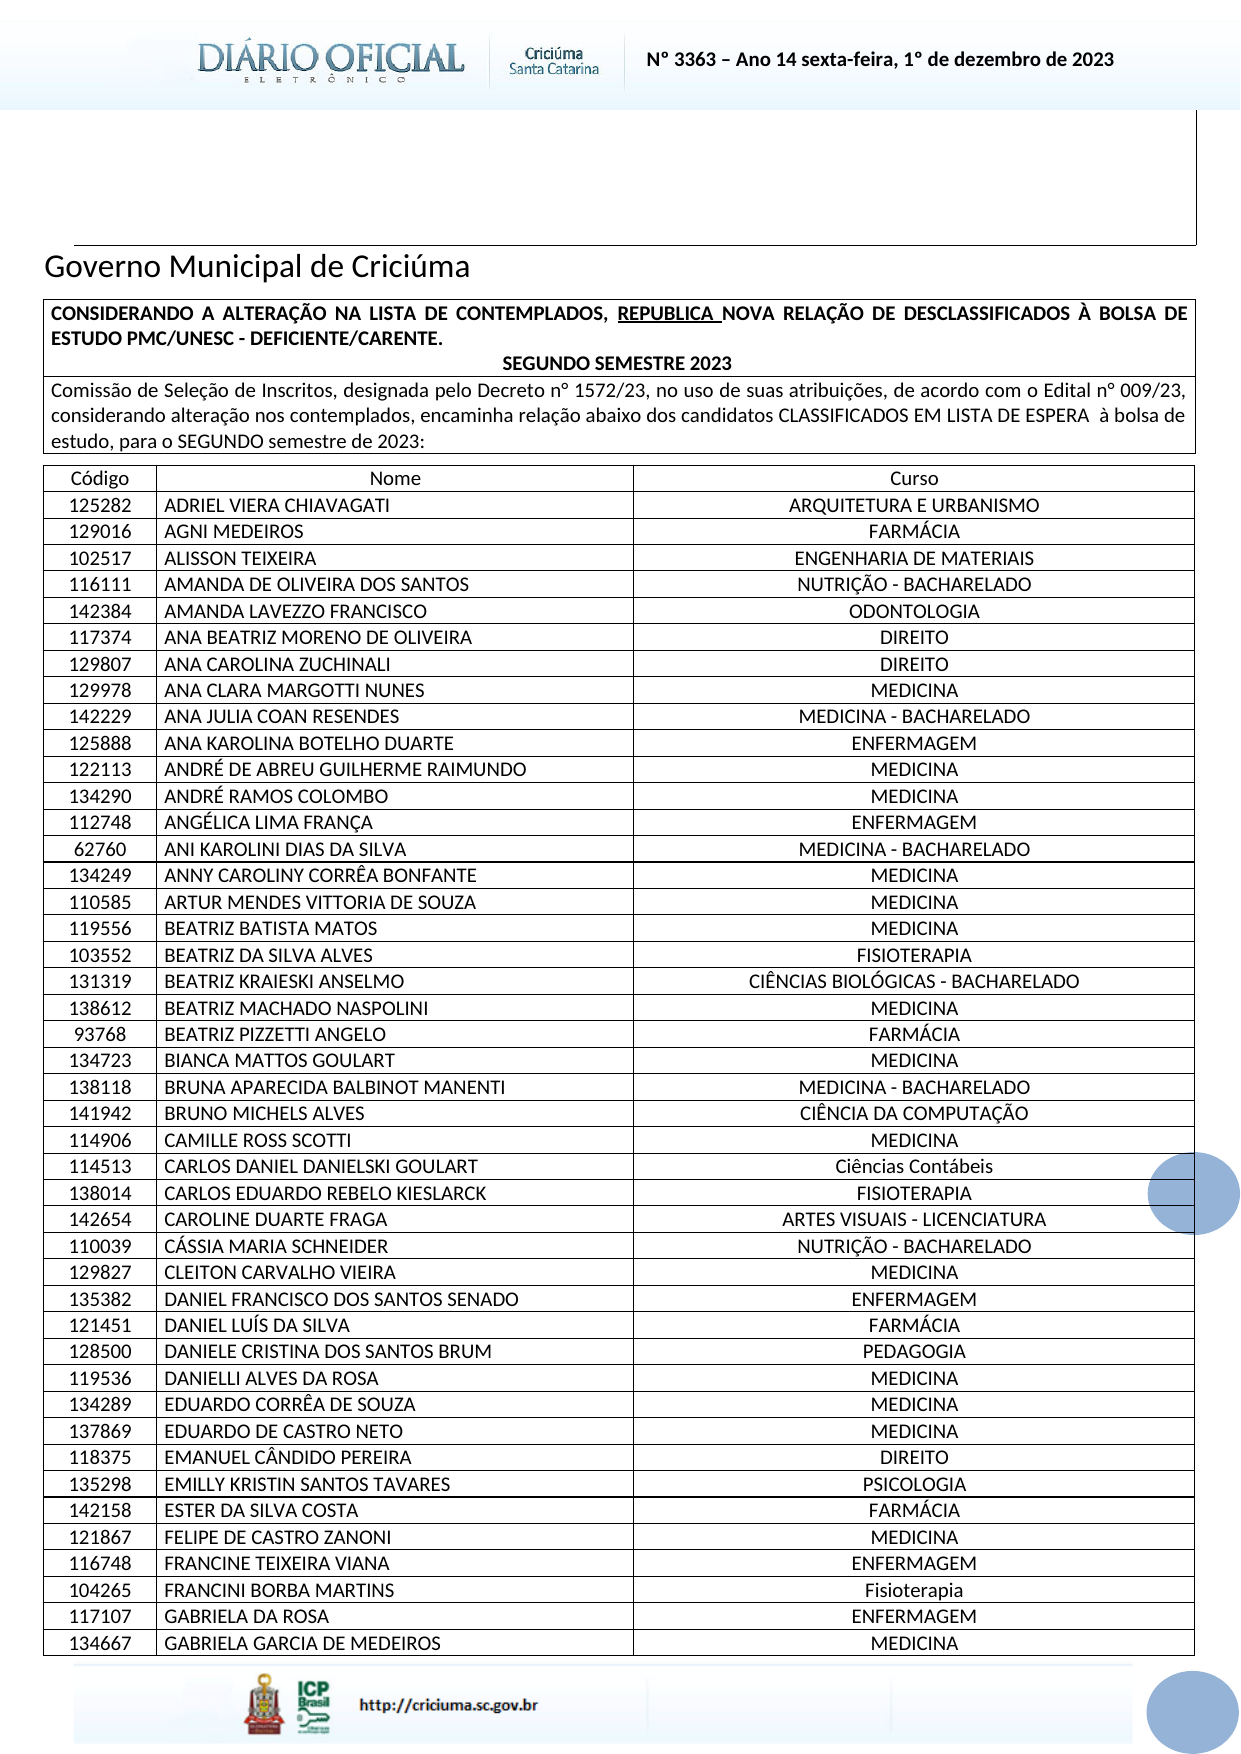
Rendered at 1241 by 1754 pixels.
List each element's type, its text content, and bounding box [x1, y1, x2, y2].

table_cell 116111 [44, 571, 156, 597]
table_cell ANGÉLICA LIMA FRANÇA [157, 810, 633, 835]
table_cell 137869 [44, 1418, 156, 1443]
table_cell 125282 [44, 492, 156, 517]
table_cell FARMÁCIA [634, 1498, 1194, 1523]
table_cell FISIOTERAPIA [634, 942, 1194, 967]
table_cell BEATRIZ BATISTA MATOS [157, 915, 633, 941]
table_header [14, 299, 43, 376]
table_cell AMANDA DE OLIVEIRA DOS SANTOS [157, 571, 633, 597]
table_cell 142654 [44, 1206, 156, 1232]
table_cell FELIPE DE CASTRO ZANONI [157, 1524, 633, 1549]
table_cell CIÊNCIA DA COMPUTAÇÃO [634, 1101, 1194, 1126]
table_header CONSIDERANDO A ALTERAÇÃO NA LISTA DE CONTEMPLADOS, REPUBLICA NOVA RELAÇÃO DE DESCLASSIFICADOS À BOLSA DE ESTUDO PMC/UNESC - DEFICIENTE/CARENTE. SEGUNDO SEMESTRE 2023 [44, 300, 1195, 376]
table_header Curso [634, 466, 1194, 491]
table_cell 138014 [44, 1180, 156, 1205]
table_cell NUTRIÇÃO - BACHARELADO [634, 571, 1194, 597]
table_cell EDUARDO CORRÊA DE SOUZA [157, 1392, 633, 1417]
table_cell CLEITON CARVALHO VIEIRA [157, 1259, 633, 1285]
table_cell 104265 [44, 1577, 156, 1602]
table_cell MEDICINA [634, 757, 1194, 782]
table_cell ANA BEATRIZ MORENO DE OLIVEIRA [157, 624, 633, 650]
table_cell 119556 [44, 915, 156, 941]
table_cell DANIELLI ALVES DA ROSA [157, 1365, 633, 1391]
table_cell GABRIELA DA ROSA [157, 1603, 633, 1629]
table_cell PEDAGOGIA [634, 1339, 1194, 1364]
table_cell MEDICINA [634, 995, 1194, 1020]
table_cell 121867 [44, 1524, 156, 1549]
table_cell ALISSON TEIXEIRA [157, 545, 633, 570]
table_cell FARMÁCIA [634, 1021, 1194, 1047]
table_cell CÁSSIA MARIA SCHNEIDER [157, 1233, 633, 1258]
table_cell EMILLY KRISTIN SANTOS TAVARES [157, 1471, 633, 1496]
table_cell MEDICINA [634, 1259, 1194, 1285]
table_header Código [44, 466, 156, 491]
table_cell 142158 [44, 1498, 156, 1523]
table_cell EMANUEL CÂNDIDO PEREIRA [157, 1445, 633, 1470]
table_cell ODONTOLOGIA [634, 598, 1194, 623]
table_cell BRUNA APARECIDA BALBINOT MANENTI [157, 1074, 633, 1099]
table_cell Ciências Contábeis [634, 1154, 1176, 1179]
table_cell BEATRIZ KRAIESKI ANSELMO [157, 968, 633, 994]
table_cell ANA CLARA MARGOTTI NUNES [157, 677, 633, 703]
table_cell 129016 [44, 519, 156, 544]
table_cell BRUNO MICHELS ALVES [157, 1101, 633, 1126]
table_header Nome [157, 466, 633, 491]
table_cell 138612 [44, 995, 156, 1020]
table_cell CIÊNCIAS BIOLÓGICAS - BACHARELADO [634, 968, 1194, 994]
table_cell DIREITO [634, 1445, 1194, 1470]
table_cell 134723 [44, 1048, 156, 1073]
table_cell MEDICINA - BACHARELADO [634, 836, 1194, 861]
table_cell ANDRÉ DE ABREU GUILHERME RAIMUNDO [157, 757, 633, 782]
table_cell 117374 [44, 624, 156, 650]
table_cell 129807 [44, 651, 156, 676]
table_cell FARMÁCIA [634, 1312, 1194, 1338]
table_cell MEDICINA - BACHARELADO [634, 1074, 1194, 1099]
table_cell 134249 [44, 863, 156, 888]
table_cell DANIELE CRISTINA DOS SANTOS BRUM [157, 1339, 633, 1364]
table_cell GABRIELA GARCIA DE MEDEIROS [157, 1630, 633, 1655]
table_cell ENFERMAGEM [634, 730, 1194, 756]
table_cell MEDICINA [634, 677, 1194, 703]
table_cell 141942 [44, 1101, 156, 1126]
table_cell 129827 [44, 1259, 156, 1285]
table_cell ARQUITETURA E URBANISMO [634, 492, 1194, 517]
table_cell CARLOS EDUARDO REBELO KIESLARCK [157, 1180, 633, 1205]
table_cell AGNI MEDEIROS [157, 519, 633, 544]
table_cell ENFERMAGEM [634, 1603, 1194, 1629]
table_cell ANA JULIA COAN RESENDES [157, 704, 633, 729]
table_cell ARTES VISUAIS - LICENCIATURA [634, 1206, 1174, 1232]
table_cell 134289 [44, 1392, 156, 1417]
table_cell 110585 [44, 889, 156, 914]
table_cell ENFERMAGEM [634, 810, 1194, 835]
table_cell ANDRÉ RAMOS COLOMBO [157, 783, 633, 808]
table_cell 110039 [44, 1233, 156, 1258]
table_cell 134290 [44, 783, 156, 808]
table_cell 121451 [44, 1312, 156, 1338]
table_cell ESTER DA SILVA COSTA [157, 1498, 633, 1523]
table_cell BEATRIZ DA SILVA ALVES [157, 942, 633, 967]
table_cell 116748 [44, 1550, 156, 1576]
text Governo Municipal de Criciúma [44, 245, 1196, 286]
table_cell 102517 [44, 545, 156, 570]
table_cell FISIOTERAPIA [634, 1180, 1149, 1205]
table_cell CAMILLE ROSS SCOTTI [157, 1127, 633, 1152]
table_cell 134667 [44, 1630, 156, 1655]
table_cell 128500 [44, 1339, 156, 1364]
table_cell [14, 453, 1240, 1656]
table_cell CARLOS DANIEL DANIELSKI GOULART [157, 1154, 633, 1179]
table_cell ANNY CAROLINY CORRÊA BONFANTE [157, 863, 633, 888]
table_cell MEDICINA [634, 915, 1194, 941]
table_cell Fisioterapia [634, 1577, 1194, 1602]
table_cell 114906 [44, 1127, 156, 1152]
table_cell [1196, 376, 1240, 453]
table_cell CAROLINE DUARTE FRAGA [157, 1206, 633, 1232]
table_cell MEDICINA [634, 1048, 1194, 1073]
table_cell MEDICINA [634, 863, 1194, 888]
table_cell MEDICINA [634, 1524, 1194, 1549]
table_cell FRANCINE TEIXEIRA VIANA [157, 1550, 633, 1576]
table_cell 117107 [44, 1603, 156, 1629]
table_cell ADRIEL VIERA CHIAVAGATI [157, 492, 633, 517]
table_cell 103552 [44, 942, 156, 967]
table_cell EDUARDO DE CASTRO NETO [157, 1418, 633, 1443]
table_cell ANA KAROLINA BOTELHO DUARTE [157, 730, 633, 756]
table_cell 114513 [44, 1154, 156, 1179]
table_cell MEDICINA - BACHARELADO [634, 704, 1194, 729]
table_cell ENFERMAGEM [634, 1550, 1194, 1576]
table_cell BEATRIZ PIZZETTI ANGELO [157, 1021, 633, 1047]
table_cell MEDICINA [634, 1630, 1194, 1655]
table_cell MEDICINA [634, 1127, 1194, 1152]
table_cell AMANDA LAVEZZO FRANCISCO [157, 598, 633, 623]
table_cell 138118 [44, 1074, 156, 1099]
table_header [1196, 299, 1240, 376]
table_cell MEDICINA [634, 783, 1194, 808]
table_cell DANIEL LUÍS DA SILVA [157, 1312, 633, 1338]
table_cell 122113 [44, 757, 156, 782]
table_cell 135382 [44, 1286, 156, 1311]
table_cell DIREITO [634, 624, 1194, 650]
table_cell PSICOLOGIA [634, 1471, 1194, 1496]
table_cell ARTUR MENDES VITTORIA DE SOUZA [157, 889, 633, 914]
table_cell 62760 [44, 836, 156, 861]
table_cell 142384 [44, 598, 156, 623]
table_cell 135298 [44, 1471, 156, 1496]
table_cell FRANCINI BORBA MARTINS [157, 1577, 633, 1602]
table_cell BEATRIZ MACHADO NASPOLINI [157, 995, 633, 1020]
table_cell 93768 [44, 1021, 156, 1047]
table_cell ENFERMAGEM [634, 1286, 1194, 1311]
table_cell NUTRIÇÃO - BACHARELADO [634, 1233, 1194, 1258]
table_cell MEDICINA [634, 1418, 1194, 1443]
table_cell MEDICINA [634, 889, 1194, 914]
table_cell 142229 [44, 704, 156, 729]
table_cell ANA CAROLINA ZUCHINALI [157, 651, 633, 676]
table_cell ANI KAROLINI DIAS DA SILVA [157, 836, 633, 861]
table_cell 131319 [44, 968, 156, 994]
table_cell MEDICINA [634, 1392, 1194, 1417]
table_cell 118375 [44, 1445, 156, 1470]
table_cell [14, 376, 43, 453]
table_cell BIANCA MATTOS GOULART [157, 1048, 633, 1073]
table_cell DANIEL FRANCISCO DOS SANTOS SENADO [157, 1286, 633, 1311]
table_cell 112748 [44, 810, 156, 835]
table_cell 129978 [44, 677, 156, 703]
table_cell DIREITO [634, 651, 1194, 676]
table_cell Comissão de Seleção de Inscritos, designada pelo Decreto n° 1572/23, no uso de suas atribuições, de acordo com o Edital n° 009/23, considerando alteração nos contemplados, encaminha relação abaixo dos candidatos CLASSIFICADOS EM LISTA DE ESPERA à bolsa de estudo, para o SEGUNDO semestre de 2023: [44, 377, 1195, 453]
table_cell 125888 [44, 730, 156, 756]
table_cell 119536 [44, 1365, 156, 1391]
table_cell FARMÁCIA [634, 519, 1194, 544]
table_cell MEDICINA [634, 1365, 1194, 1391]
table_cell ENGENHARIA DE MATERIAIS [634, 545, 1194, 570]
